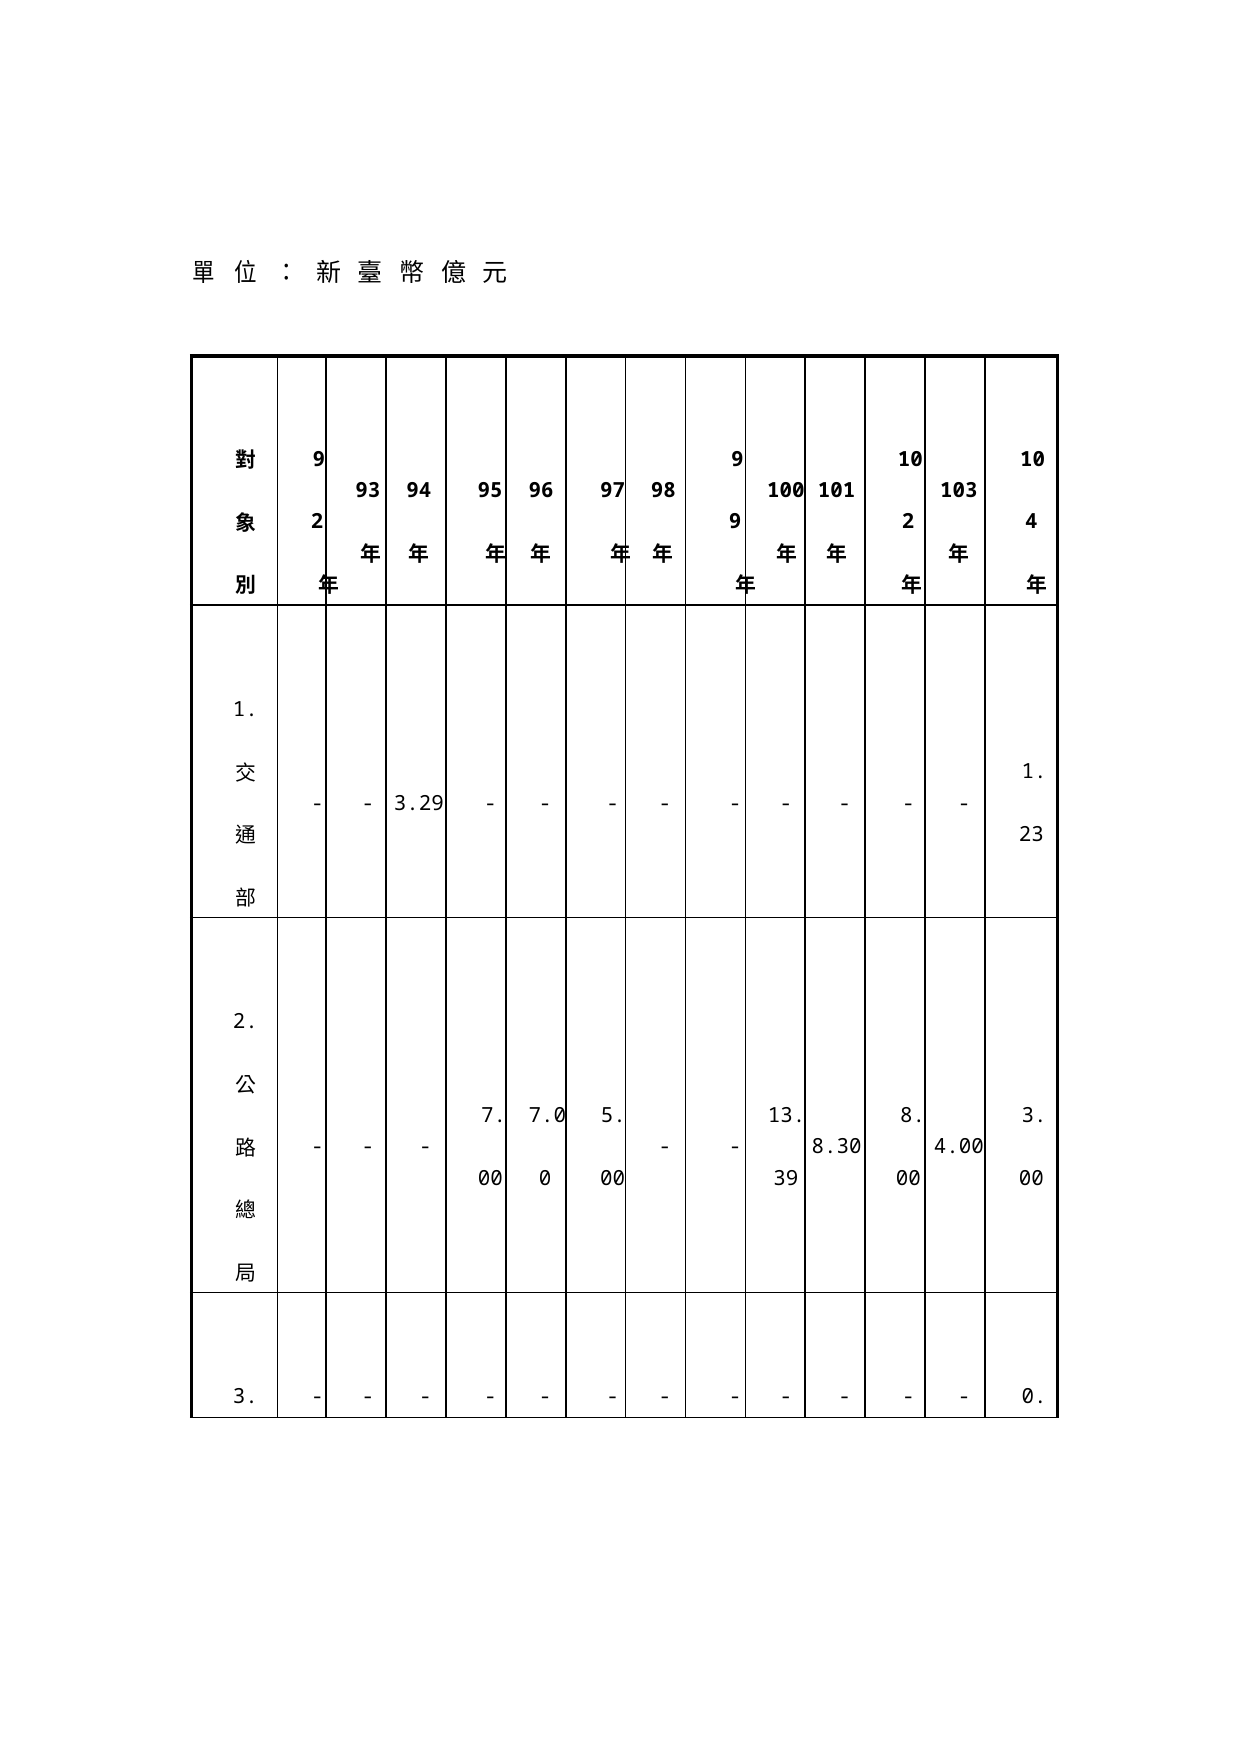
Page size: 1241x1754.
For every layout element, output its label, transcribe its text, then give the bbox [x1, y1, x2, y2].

table_cell - [387, 1293, 445, 1417]
table_cell - [626, 918, 685, 1292]
table_cell 13.39 [746, 918, 804, 1292]
table_cell - [746, 1293, 804, 1417]
table_cell - [866, 606, 924, 917]
table_cell 2.公路總局 [193, 918, 277, 1292]
table_cell - [686, 918, 745, 1292]
table_header 98年 [626, 358, 685, 604]
table_cell - [686, 1293, 745, 1417]
table_cell - [447, 1293, 505, 1417]
table_cell - [806, 606, 864, 917]
table_cell - [507, 1293, 565, 1417]
table_header 對象別 [193, 358, 277, 604]
table_cell 1.交通部 [193, 606, 277, 917]
table_cell 5.00 [567, 918, 625, 1292]
table_header 102年 [866, 358, 924, 604]
table_cell 7.00 [447, 918, 505, 1292]
table_cell - [447, 606, 505, 917]
table_cell 4.00 [926, 918, 984, 1292]
table_cell - [806, 1293, 864, 1417]
table_cell 8.00 [866, 918, 924, 1292]
table_cell - [686, 606, 745, 917]
table_cell - [507, 606, 565, 917]
table_header 96年 [507, 358, 565, 604]
table_cell - [278, 606, 325, 917]
table_cell - [567, 1293, 625, 1417]
table_cell - [567, 606, 625, 917]
table_cell - [278, 1293, 325, 1417]
table_cell 8.30 [806, 918, 864, 1292]
table_cell - [626, 606, 685, 917]
text 單位：新臺幣億元 [183, 229, 1058, 292]
table_header 99年 [686, 358, 745, 604]
table_cell - [278, 918, 325, 1292]
table_cell 1.23 [986, 606, 1056, 917]
table_cell 0. [986, 1293, 1056, 1417]
table_cell - [387, 918, 445, 1292]
table_cell - [327, 1293, 385, 1417]
table_header 93年 [327, 358, 385, 604]
table_cell - [926, 1293, 984, 1417]
table_header 94年 [387, 358, 445, 604]
table_cell - [746, 606, 804, 917]
table_cell - [626, 1293, 685, 1417]
table_cell - [327, 918, 385, 1292]
table_header 100年 [746, 358, 804, 604]
table_cell - [327, 606, 385, 917]
table_header 101年 [806, 358, 864, 604]
table_cell 3. [193, 1293, 277, 1417]
table_cell 3.29 [387, 606, 445, 917]
table_header 92年 [278, 358, 325, 604]
table_cell - [866, 1293, 924, 1417]
table_cell 7.00 [507, 918, 565, 1292]
table_header 104年 [986, 358, 1056, 604]
table_header 97年 [567, 358, 625, 604]
table_cell 3.00 [986, 918, 1056, 1292]
table_header 103年 [926, 358, 984, 604]
table_header 95年 [447, 358, 505, 604]
table_cell - [926, 606, 984, 917]
